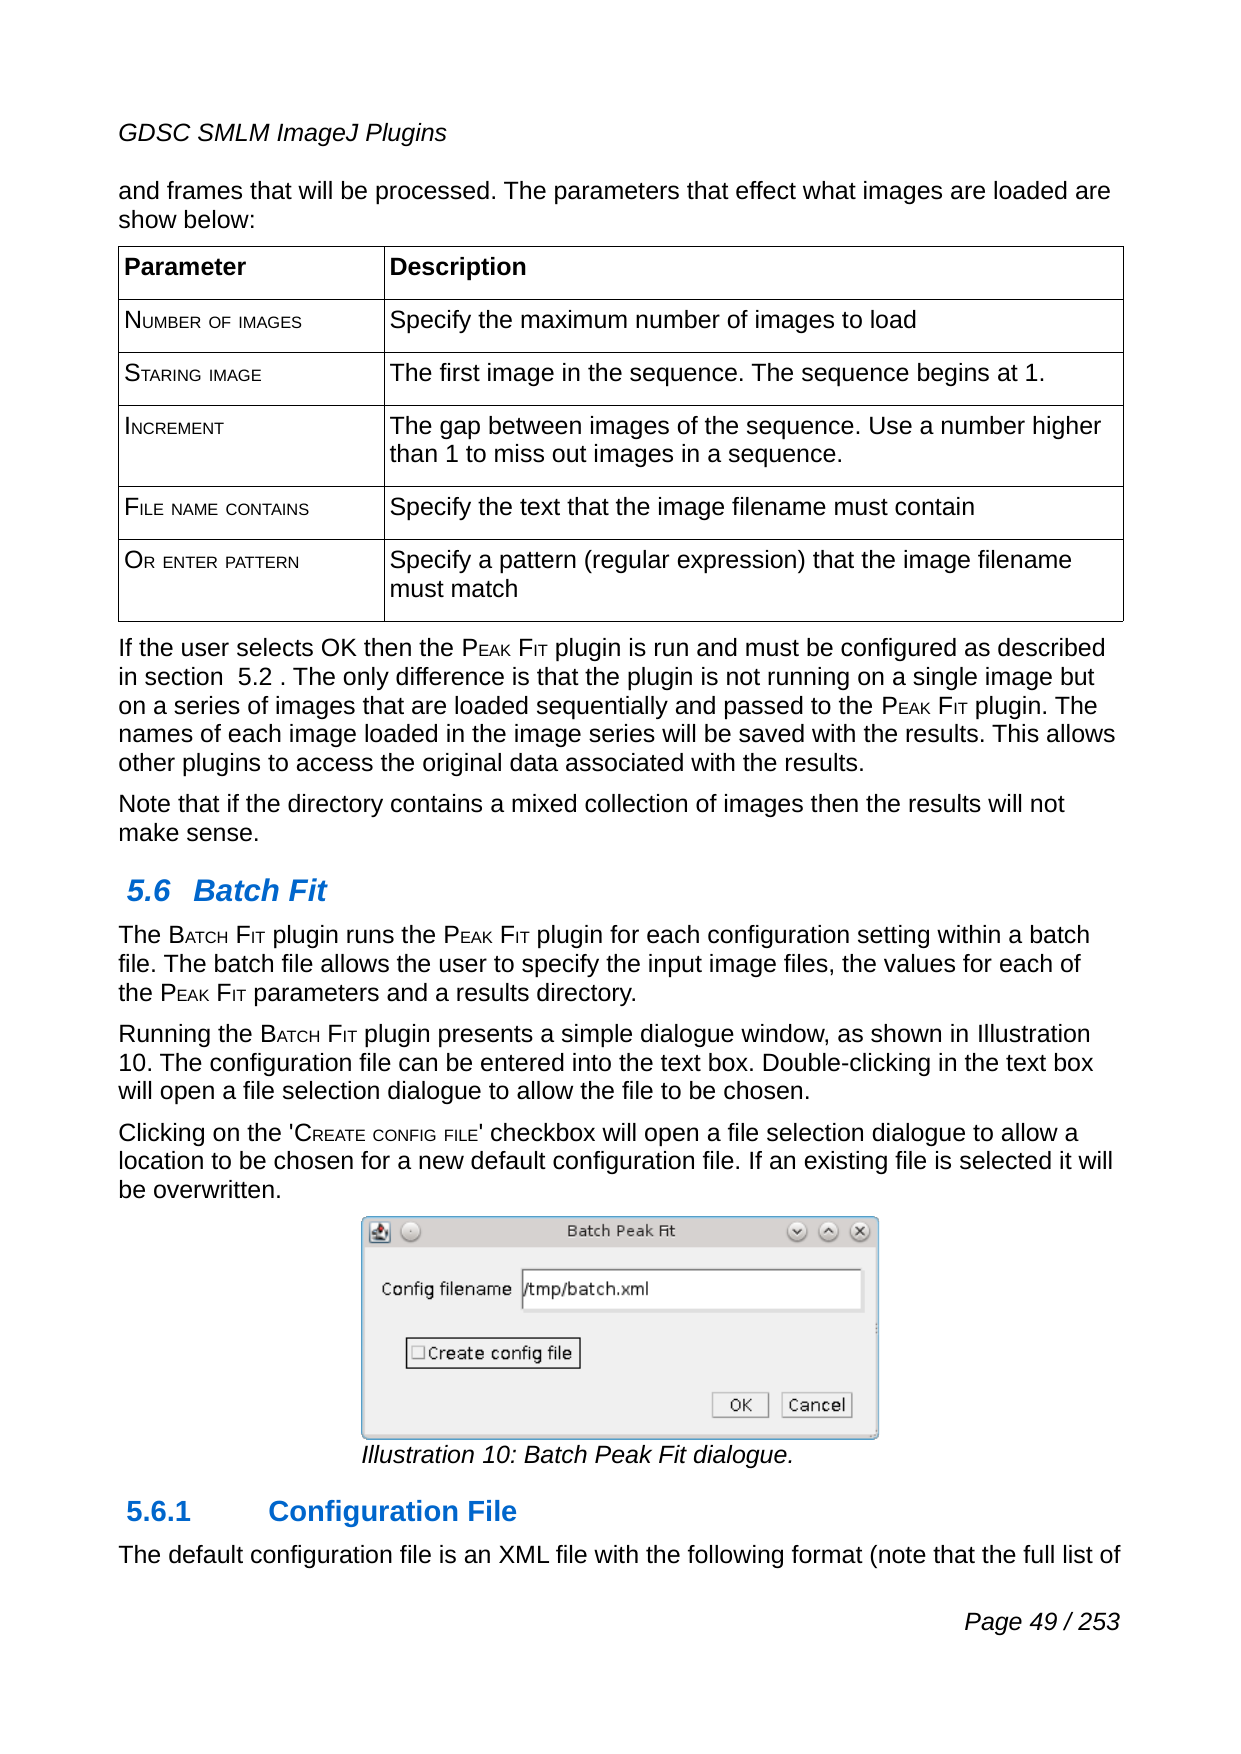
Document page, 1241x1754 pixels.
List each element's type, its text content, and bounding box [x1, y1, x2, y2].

text If the user selects OK then the Peak Fit plugin is run and must be configured as described in section 5.2. The only difference is that the plugin is not running on a single image but on a series of images that are loaded sequentially and passed to the Peak Fit plugin. The names of each image loaded in the image series will be saved with the results. This allows other plugins to access the original data associated with the results. [118, 633, 1122, 777]
text Illustration 10: Batch Peak Fit dialogue. [361, 1440, 879, 1468]
table_header Description [385, 247, 1123, 299]
table_cell File name contains [119, 487, 384, 539]
text Clicking on the 'Create config file' checkbox will open a file selection dialogue to allow a location to be chosen for a new default configuration file. If an existing file is selected it will be overwritten. [118, 1117, 1122, 1204]
table_cell Or enter pattern [119, 540, 384, 621]
text The default configuration file is an XML file with the following format (note that the full list of [118, 1539, 1122, 1568]
text Note that if the directory contains a mixed collection of images then the results will not make sense. [118, 789, 1122, 847]
picture [361, 1216, 880, 1440]
table_cell Specify the maximum number of images to load [385, 300, 1123, 352]
table_header Parameter [119, 247, 384, 299]
table_cell Specify a pattern (regular expression) that the image filename must match [385, 540, 1123, 621]
text The Batch Fit plugin runs the Peak Fit plugin for each configuration setting within a batch file. The batch file allows the user to specify the input image files, the values for each of the Peak Fit parameters and a results directory. [118, 920, 1122, 1006]
text Running the Batch Fit plugin presents a simple dialogue window, as shown in Illustration 10. The configuration file can be entered into the text box. Double-clicking in the text box will open a file selection dialogue to allow the file to be chosen. [118, 1019, 1122, 1105]
table_cell Specify the text that the image filename must contain [385, 487, 1123, 539]
table_cell Staring image [119, 353, 384, 405]
table_cell Number of images [119, 300, 384, 352]
subtitle Batch Fit [118, 872, 1122, 908]
table_cell Increment [119, 406, 384, 486]
table_cell The gap between images of the sequence. Use a number higher than 1 to miss out images in a sequence. [385, 406, 1123, 486]
subtitle Configuration File [118, 1493, 1122, 1527]
table_cell The first image in the sequence. The sequence begins at 1. [385, 353, 1123, 405]
text and frames that will be processed. The parameters that effect what images are loaded are show below: [118, 176, 1122, 234]
